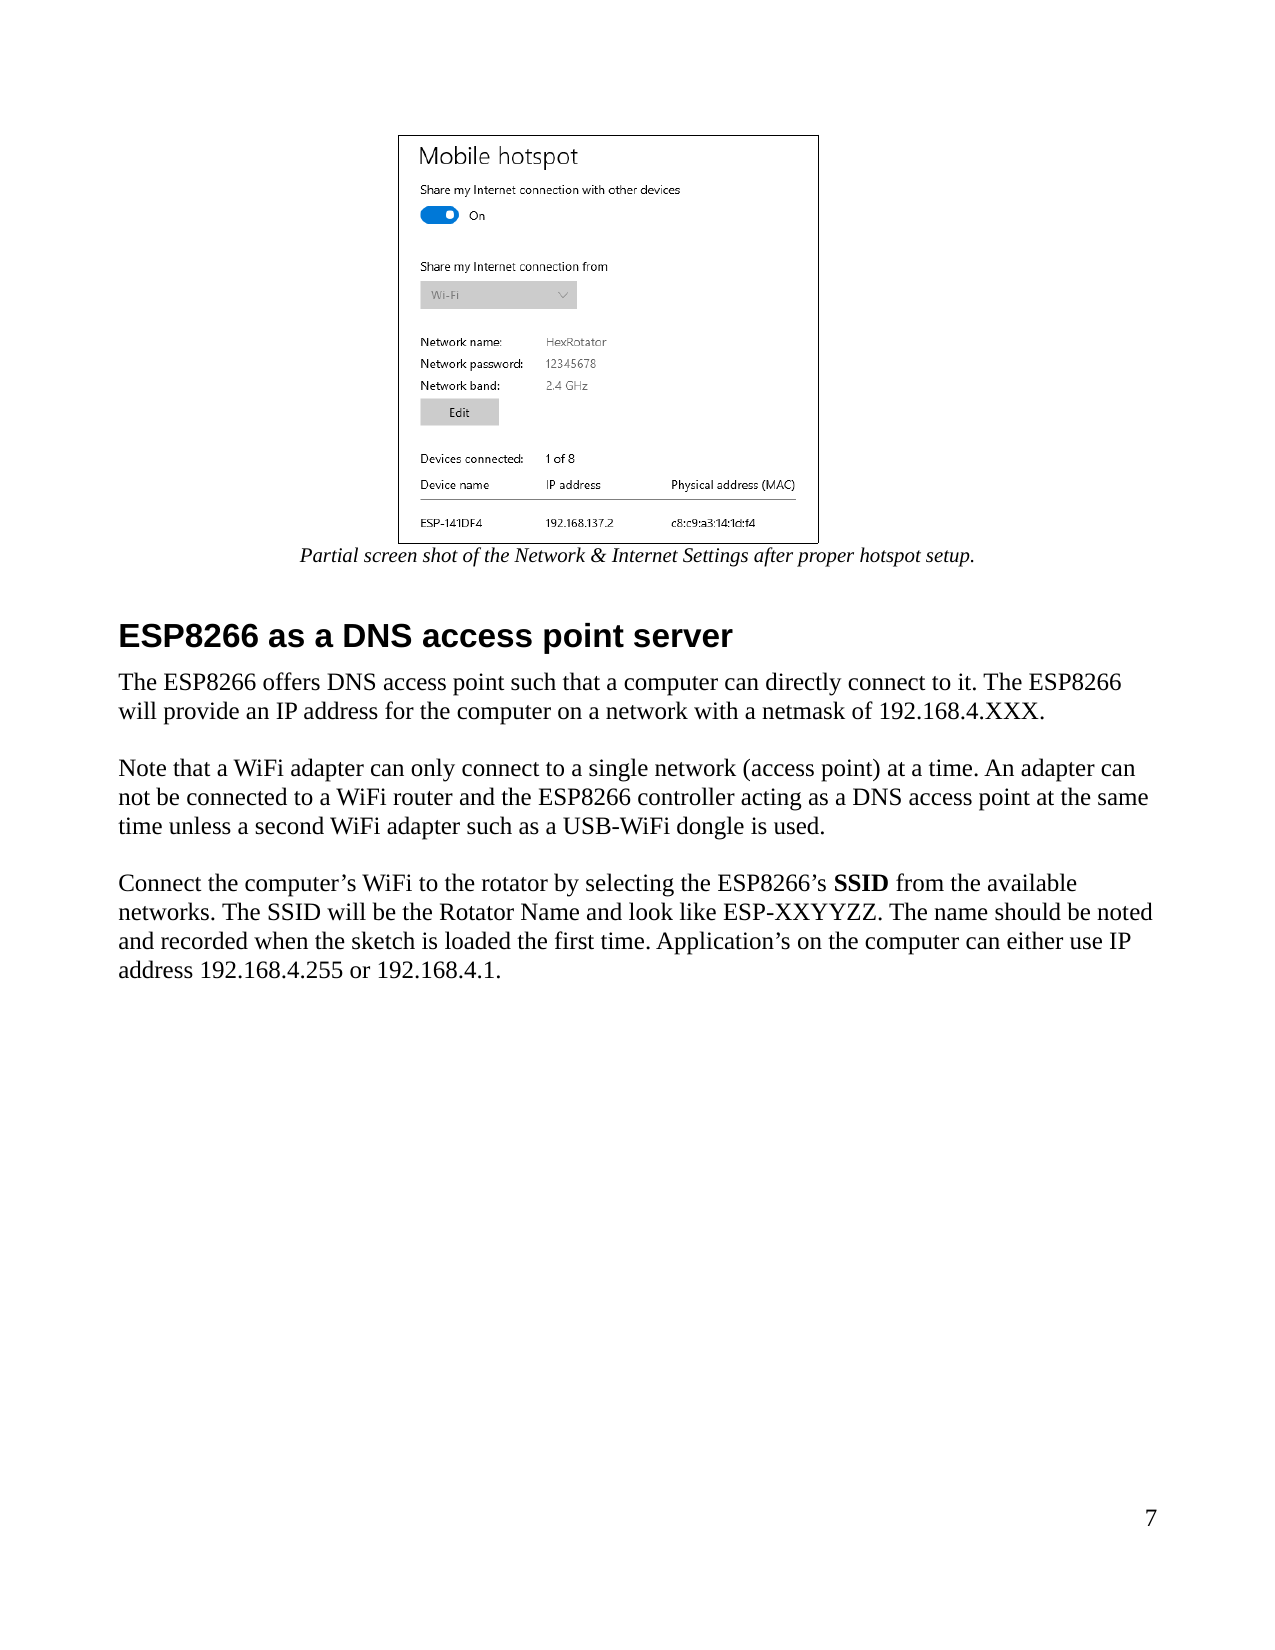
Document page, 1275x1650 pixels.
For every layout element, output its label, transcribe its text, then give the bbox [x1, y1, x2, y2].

text Note that a WiFi adapter can only connect to a single network (access point) at a time. An adapter can not be connected to a WiFi router and the ESP8266 controller acting as a DNS access point at the same time unless a second WiFi adapter such as a USB-WiFi dongle is used. [118, 753, 1157, 840]
subtitle ESP8266 as a DNS access point server [118, 616, 1157, 655]
text The ESP8266 offers DNS access point such that a computer can directly connect to it. The ESP8266 will provide an IP address for the computer on a network with a netmask of 192.168.4.XXX. [118, 667, 1157, 725]
picture [401, 137, 815, 540]
text Partial screen shot of the Network & Internet Settings after proper hotspot setup. [118, 118, 1157, 567]
text Connect the computer’s WiFi to the rotator by selecting the ESP8266’s SSID from the available networks. The SSID will be the Rotator Name and look like ESP-XXYYZZ. The name should be noted and recorded when the sketch is loaded the first time. Application’s on the computer can either use IP address 192.168.4.255 or 192.168.4.1. [118, 868, 1157, 983]
